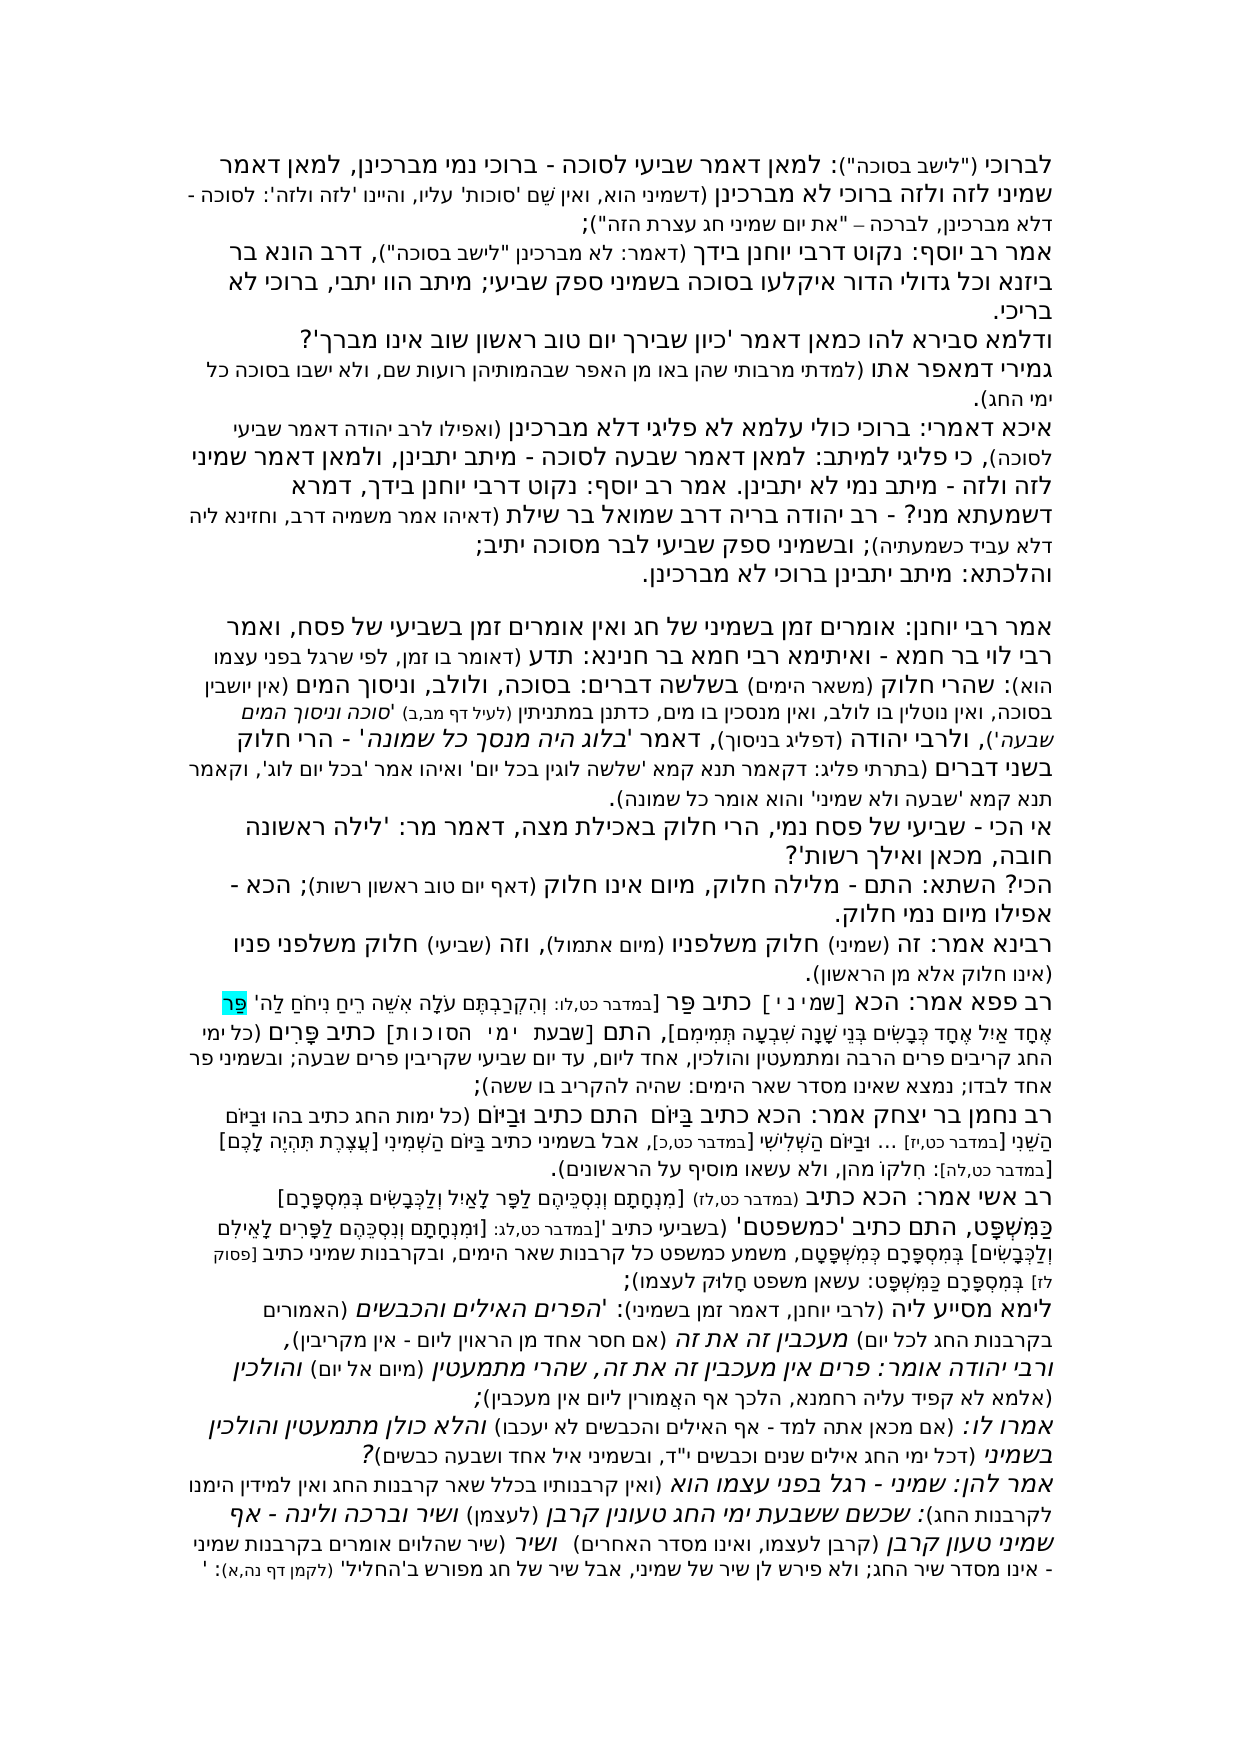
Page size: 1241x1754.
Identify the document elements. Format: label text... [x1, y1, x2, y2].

text לברוכי ("לישב בסוכה"): למאן דאמר שביעי לסוכה - ברוכי נמי מברכינן, למאן דאמר שמיני לזה ולזה ברוכי לא מברכינן (דשמיני הוא, ואין שֵׁם 'סוכות' עליו, והיינו 'לזה ולזה': לסוכה - דלא מברכינן, לברכה – "את יום שמיני חג עצרת הזה"); [187, 150, 1053, 238]
text איכא דאמרי: ברוכי כולי עלמא לא פליגי דלא מברכינן (ואפילו לרב יהודה דאמר שביעי לסוכה), כי פליגי למיתב: למאן דאמר שבעה לסוכה - מיתב יתבינן, ולמאן דאמר שמיני לזה ולזה - מיתב נמי לא יתבינן. אמר רב יוסף: נקוט דרבי יוחנן בידך, דמרא דשמעתא מני? - רב יהודה בריה דרב שמואל בר שילת (דאיהו אמר משמיה דרב, וחזינא ליה דלא עביד כשמעתיה); ובשמיני ספק שביעי לבר מסוכה יתיב; [187, 413, 1053, 559]
text אי הכי - שביעי של פסח נמי, הרי חלוק באכילת מצה, דאמר מר: 'לילה ראשונה חובה, מכאן ואילך רשות'? [187, 812, 1053, 870]
text רב פפא אמר: הכא [שמיני] כתיב פַּר [במדבר כט,לו: וְהִקְרַבְתֶּם עֹלָה אִשֵּׁה רֵיחַ נִיחֹחַ לַה' פַּר אֶחָד אַיִל אֶחָד כְּבָשִׂים בְּנֵי שָׁנָה שִׁבְעָה תְּמִימִם], התם [שבעת ימי הסוכות] כתיב פָּרִים (כל ימי החג קריבים פרים הרבה ומתמעטין והולכין, אחד ליום, עד יום שביעי שקריבין פרים שבעה; ובשמיני פר אחד לבדו; נמצא שאינו מסדר שאר הימים: שהיה להקריב בו ששה); [187, 987, 1053, 1100]
text אמרו לו: (אם מכאן אתה למד - אף האילים והכבשים לא יעכבו) והלא כולן מתמעטין והולכין בשמיני (דכל ימי החג אילים שנים וכבשים י"ד, ובשמיני איל אחד ושבעה כבשים)? [187, 1411, 1053, 1470]
text אמר להן: שמיני - רגל בפני עצמו הוא (ואין קרבנותיו בכלל שאר קרבנות החג ואין למידין הימנו לקרבנות החג): שכשם ששבעת ימי החג טעונין קרבן (לעצמן) ושיר וברכה ולינה - אף שמיני טעון קרבן (קרבן לעצמו, ואינו מסדר האחרים) ושיר (שיר שהלוים אומרים בקרבנות שמיני - אינו מסדר שיר החג; ולא פירש לן שיר של שמיני, אבל שיר של חג מפורש ב'החליל' (לקמן דף נה,א): ' [187, 1470, 1053, 1582]
text גמירי דמאפר אתו (למדתי מרבותי שהן באו מן האפר שבהמותיהן רועות שם, ולא ישבו בסוכה כל ימי החג). [187, 354, 1053, 413]
text אמר רבי יוחנן: אומרים זמן בשמיני של חג ואין אומרים זמן בשביעי של פסח, ואמר רבי לוי בר חמא - ואיתימא רבי חמא בר חנינא: תדע (דאומר בו זמן, לפי שרגל בפני עצמו הוא): שהרי חלוק (משאר הימים) בשלשה דברים: בסוכה, ולולב, וניסוך המים (אין יושבין בסוכה, ואין נוטלין בו לולב, ואין מנסכין בו מים, כדתנן במתניתין (לעיל דף מב,ב) 'סוכה וניסוך המים שבעה'), ולרבי יהודה (דפליג בניסוך), דאמר 'בלוג היה מנסך כל שמונה' - הרי חלוק בשני דברים (בתרתי פליג: דקאמר תנא קמא 'שלשה לוגין בכל יום' ואיהו אמר 'בכל יום לוג', וקאמר תנא קמא 'שבעה ולא שמיני' והוא אומר כל שמונה). [187, 612, 1053, 812]
text אמר רב יוסף: נקוט דרבי יוחנן בידך (דאמר: לא מברכינן "לישב בסוכה"), דרב הונא בר ביזנא וכל גדולי הדור איקלעו בסוכה בשמיני ספק שביעי; מיתב הוו יתבי, ברוכי לא בריכי. [187, 238, 1053, 325]
text והלכתא: מיתב יתבינן ברוכי לא מברכינן. [187, 559, 1053, 588]
text רבינא אמר: זה (שמיני) חלוק משלפניו (מיום אתמול), וזה (שביעי) חלוק משלפני פניו (אינו חלוק אלא מן הראשון). [187, 929, 1053, 987]
text רב אשי אמר: הכא כתיב (במדבר כט,לז) [מִנְחָתָם וְנִסְכֵּיהֶם לַפָּר לָאַיִל וְלַכְּבָשִׂים בְּמִסְפָּרָם] כַּמִּשְׁפָּט, התם כתיב 'כמשפטם' (בשביעי כתיב '[במדבר כט,לג: [וּמִנְחָתָם וְנִסְכֵּהֶם לַפָּרִים לָאֵילִם וְלַכְּבָשִׂים] בְּמִסְפָּרָם כְּמִשְׁפָּטָם, משמע כמשפט כל קרבנות שאר הימים, ובקרבנות שמיני כתיב [פסוק לז] בְּמִסְפָּרָם כַּמִּשְׁפָּט: עשאן משפט חָלוּק לעצמו); [187, 1182, 1053, 1294]
text ורבי יהודה אומר: פרים אין מעכבין זה את זה, שהרי מתמעטין (מיום אל יום) והולכין (אלמא לא קפיד עליה רחמנא, הלכך אף האֲמורין ליום אין מעכבין); [187, 1353, 1053, 1411]
text הכי? השתא: התם - מלילה חלוק, מיום אינו חלוק (דאף יום טוב ראשון רשות); הכא - אפילו מיום נמי חלוק. [187, 870, 1053, 929]
text רב נחמן בר יצחק אמר: הכא כתיב בַּיּוֹם התם כתיב וּבַיּוֹם (כל ימות החג כתיב בהו וּבַיּוֹם הַשֵּׁנִי [במדבר כט,יז] ... וּבַיּוֹם הַשְּׁלִישִׁי [במדבר כט,כ], אבל בשמיני כתיב בַּיּוֹם הַשְּׁמִינִי [עֲצֶרֶת תִּהְיֶה לָכֶם] [במדבר כט,לה]: חִלקוֹ מהן, ולא עשאו מוסיף על הראשונים). [187, 1100, 1053, 1182]
text לימא מסייע ליה (לרבי יוחנן, דאמר זמן בשמיני): 'הפרים האילים והכבשים (האמורים בקרבנות החג לכל יום) מעכבין זה את זה (אם חסר אחד מן הראוין ליום - אין מקריבין), [187, 1294, 1053, 1353]
text ודלמא סבירא להו כמאן דאמר 'כיון שבירך יום טוב ראשון שוב אינו מברך'? [187, 325, 1053, 354]
